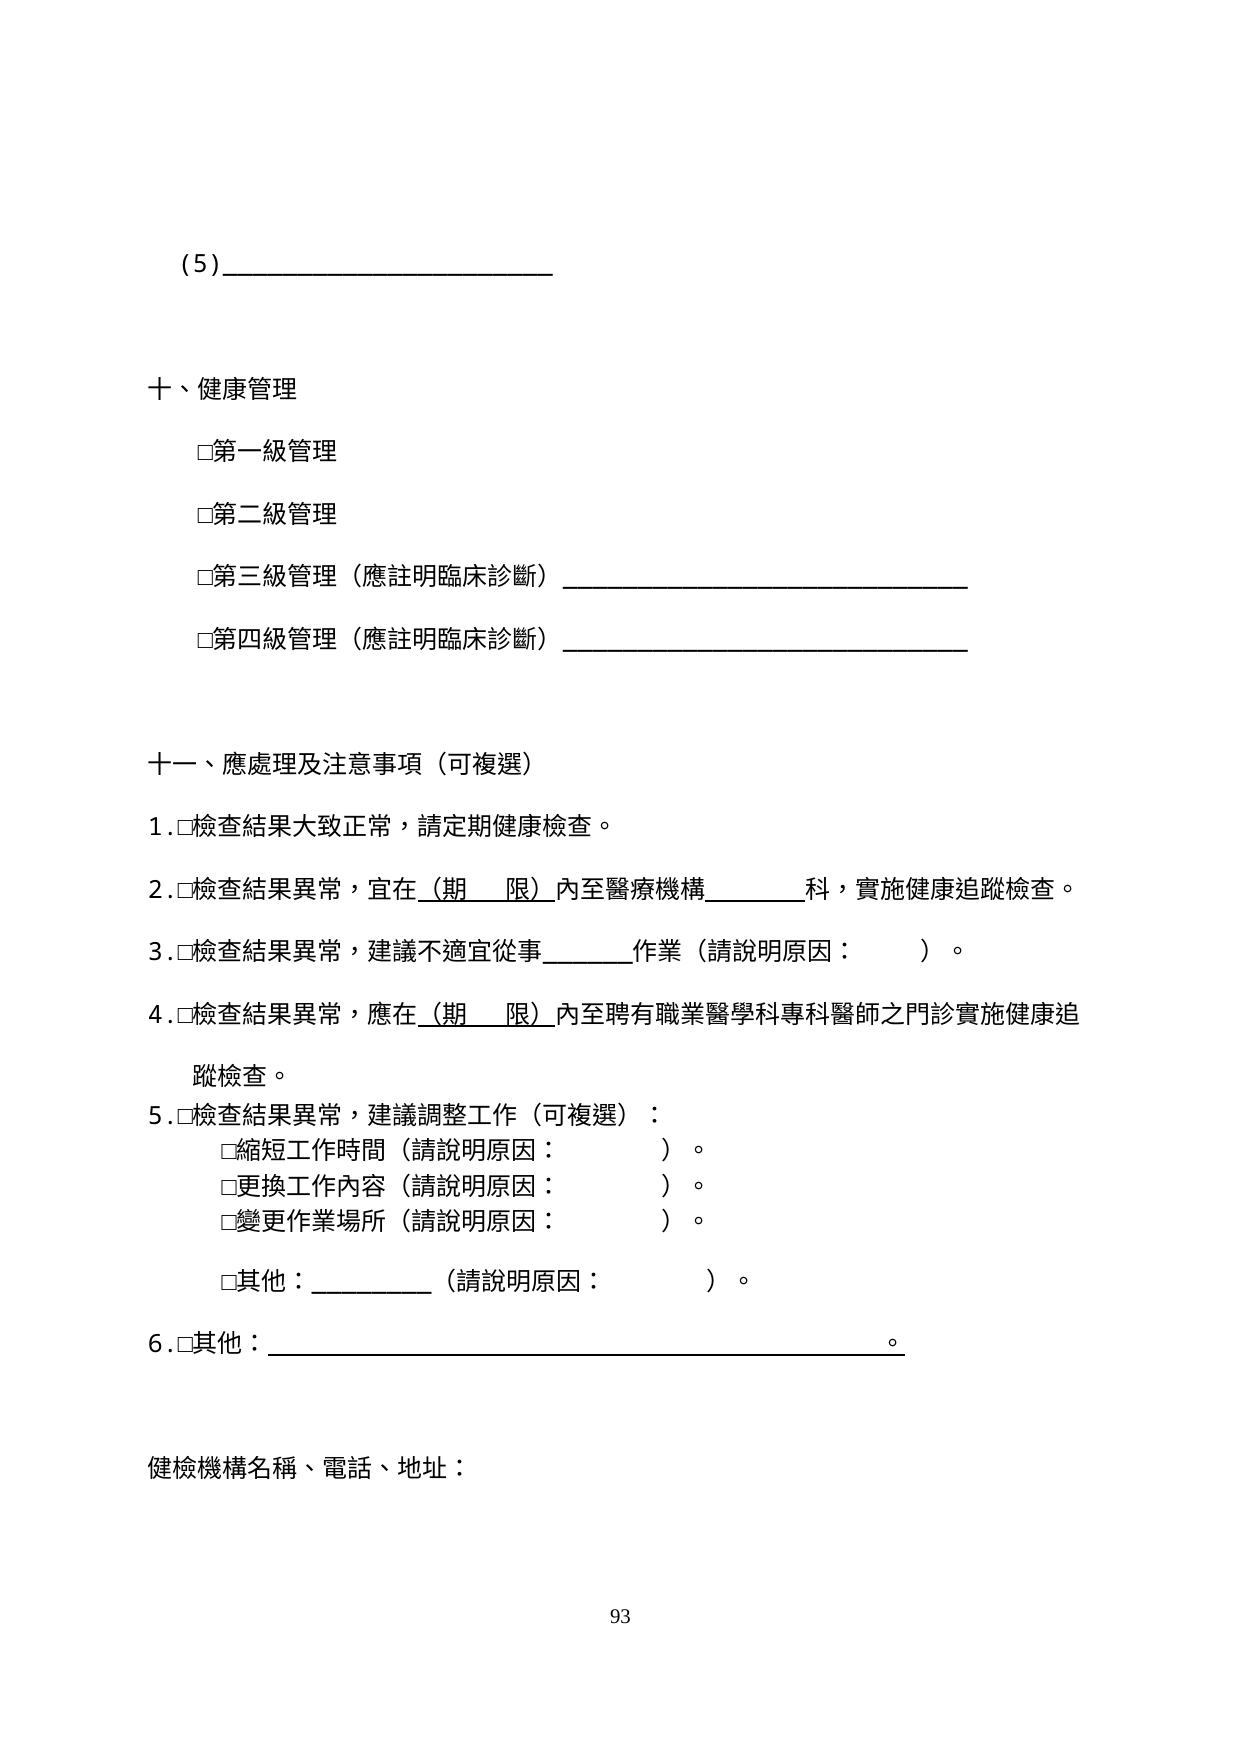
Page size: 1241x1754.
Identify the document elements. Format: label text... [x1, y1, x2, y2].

text 5.□檢查結果異常，建議調整工作（可複選）： [148, 1096, 1092, 1131]
text 十、健康管理 [148, 346, 1092, 408]
text 6.□其他： 。 [148, 1300, 1092, 1362]
text □第四級管理（應註明臨床診斷）___________________________ [148, 596, 1092, 658]
text 健檢機構名稱、電話、地址： [148, 1425, 1092, 1487]
text □縮短工作時間（請說明原因： ）。 [221, 1131, 1092, 1167]
text □第三級管理（應註明臨床診斷）___________________________ [148, 533, 1092, 596]
text 1.□檢查結果大致正常，請定期健康檢查。 [148, 783, 1092, 846]
text 4.□檢查結果異常，應在（期 限）內至聘有職業醫學科專科醫師之門診實施健康追蹤檢查。 [148, 971, 1092, 1096]
text □更換工作內容（請說明原因： ）。 [221, 1167, 1092, 1202]
text 2.□檢查結果異常，宜在（期 限）內至醫療機構 科，實施健康追蹤檢查。 [148, 846, 1092, 908]
text □其他：________（請說明原因： ）。 [221, 1237, 1092, 1300]
text □第一級管理 [148, 408, 1092, 471]
text (5)______________________ [148, 221, 1092, 283]
text 3.□檢查結果異常，建議不適宜從事______作業（請說明原因： ）。 [148, 908, 1092, 971]
text □第二級管理 [148, 471, 1092, 533]
text □變更作業場所（請說明原因： ）。 [221, 1202, 1092, 1237]
text 十一、應處理及注意事項（可複選） [148, 721, 1092, 783]
